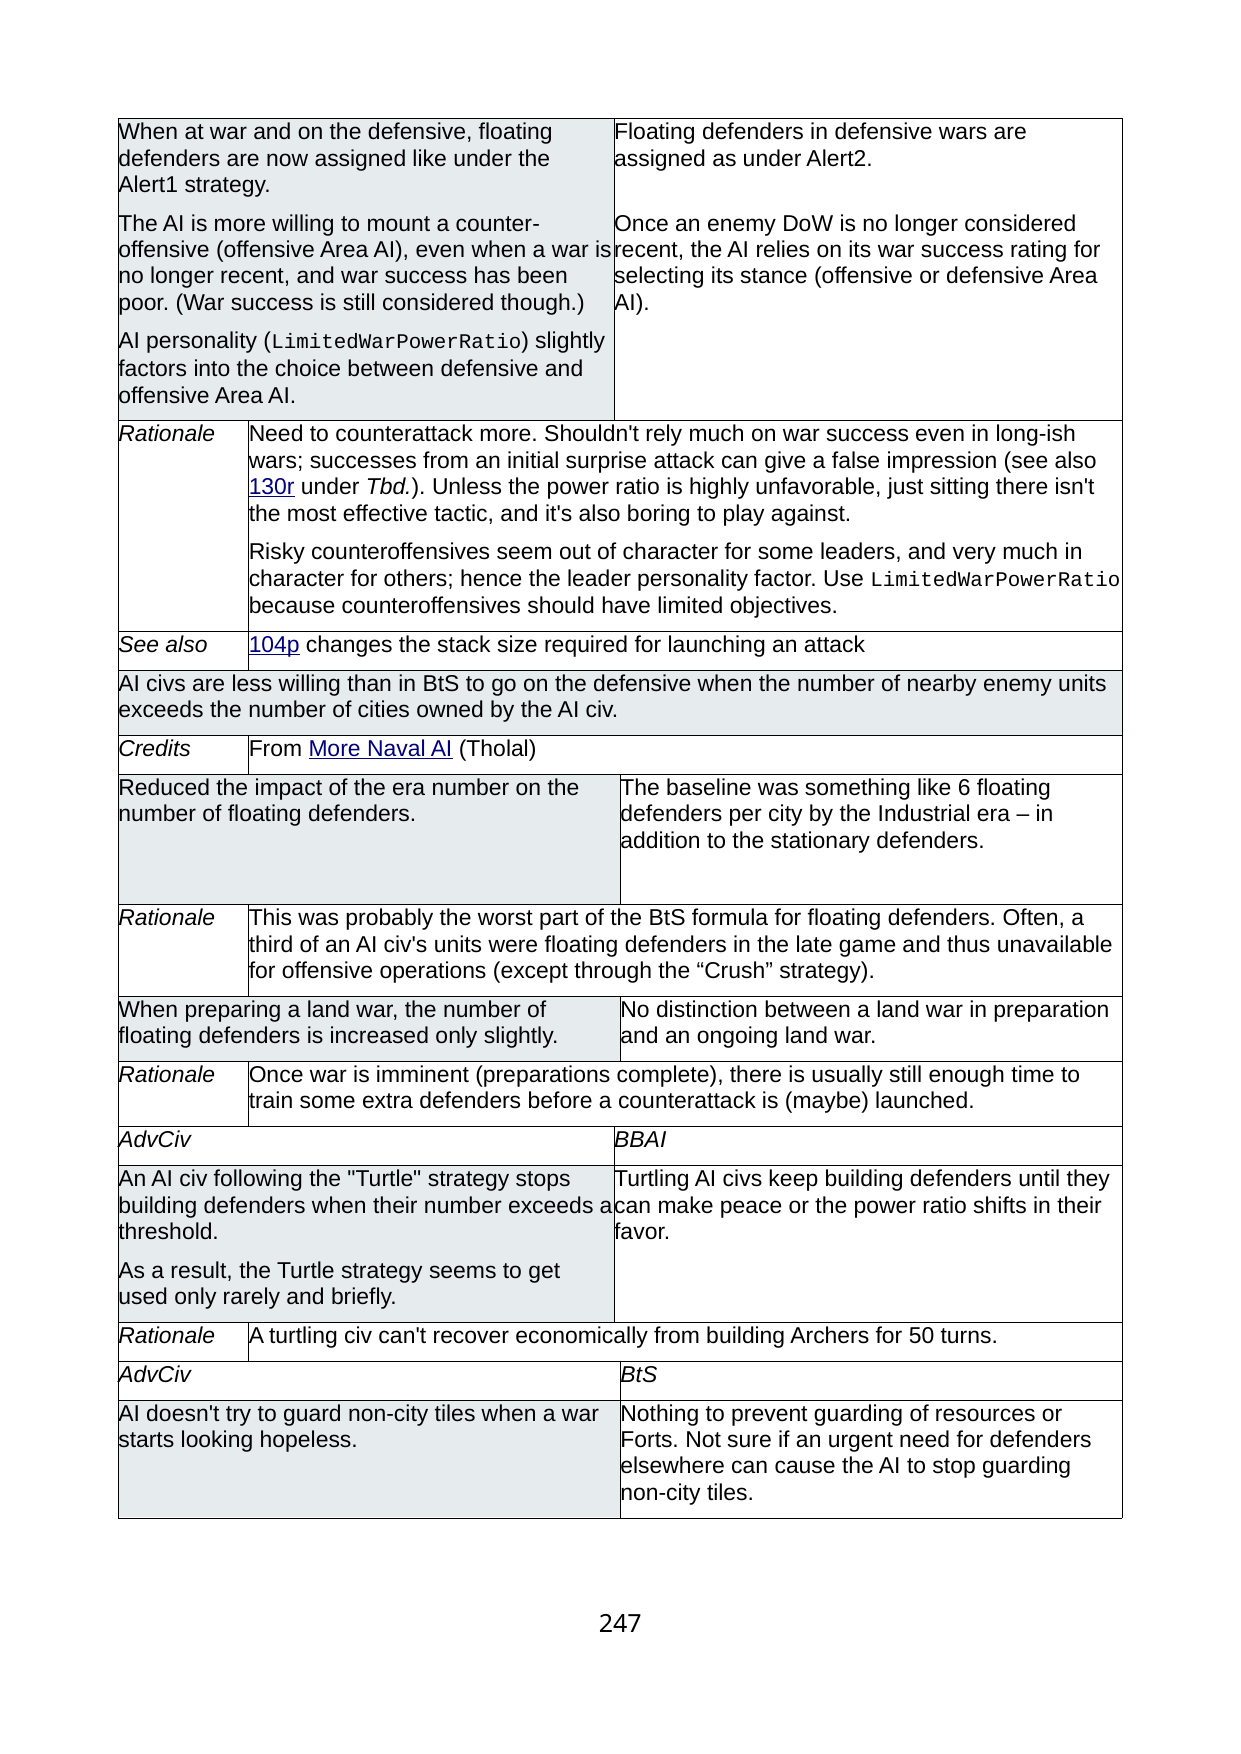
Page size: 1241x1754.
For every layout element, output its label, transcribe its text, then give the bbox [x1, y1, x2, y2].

table_cell Reduced the impact of the era number on the number of floating defenders. [119, 775, 620, 904]
table_cell AI civs are less willing than in BtS to go on the defensive when the number of nearby enemy units exceeds the number of cities owned by the AI civ. [119, 671, 1122, 735]
table_cell When preparing a land war, the number of floating defenders is increased only slightly. [119, 997, 620, 1061]
table_cell Need to counterattack more. Shouldn't rely much on war success even in long-ish wars; successes from an initial surprise attack can give a false impression (see also 130r under Tbd.). Unless the power ratio is highly unfavorable, just sitting there isn't the most effective tactic, and it's also boring to play against. Risky counteroffensives seem out of character for some leaders, and very much in character for others; hence the leader personality factor. Use LimitedWarPowerRatio because counteroffensives should have limited objectives. [249, 421, 1122, 631]
table_cell AdvCiv [119, 1127, 614, 1165]
table_cell Rationale [119, 905, 248, 996]
table_cell Nothing to prevent guarding of resources or Forts. Not sure if an urgent need for defenders elsewhere can cause the AI to stop guarding non-city tiles. [621, 1401, 1122, 1517]
table_cell Rationale [119, 1062, 248, 1126]
table_cell Once war is imminent (preparations complete), there is usually still enough time to train some extra defenders before a counterattack is (maybe) launched. [249, 1062, 1122, 1126]
table_cell The baseline was something like 6 floating defenders per city by the Industrial era – in addition to the stationary defenders. [621, 775, 1122, 904]
table_cell BtS [621, 1362, 1122, 1399]
table_cell An AI civ following the "Turtle" strategy stops building defenders when their number exceeds a threshold. As a result, the Turtle strategy seems to get used only rarely and briefly. [119, 1166, 614, 1322]
table_cell Floating defenders in defensive wars are assigned as under Alert2. Once an enemy DoW is no longer considered recent, the AI relies on its war success rating for selecting its stance (offensive or defensive Area AI). [615, 119, 1122, 420]
table_cell Turtling AI civs keep building defenders until they can make peace or the power ratio shifts in their favor. [615, 1166, 1122, 1322]
table_cell When at war and on the defensive, floating defenders are now assigned like under the Alert1 strategy. The AI is more willing to mount a counter­offensive (offensive Area AI), even when a war is no longer recent, and war success has been poor. (War success is still considered though.) AI personality (LimitedWarPowerRatio) slightly factors into the choice between defensive and offensive Area AI. [119, 119, 614, 420]
table_cell Rationale [119, 1323, 248, 1361]
table_cell A turtling civ can't recover economically from building Archers for 50 turns. [249, 1323, 1122, 1361]
table_cell Rationale [119, 421, 248, 631]
table_cell Credits [119, 736, 248, 774]
table_cell No distinction between a land war in preparation and an ongoing land war. [621, 997, 1122, 1061]
table_cell BBAI [615, 1127, 1122, 1165]
table_cell AI doesn't try to guard non-city tiles when a war starts looking hopeless. [119, 1401, 620, 1517]
table_cell From More Naval AI (Tholal) [249, 736, 1122, 774]
table_cell 104p changes the stack size required for launching an attack [249, 632, 1122, 670]
table_cell This was probably the worst part of the BtS formula for floating defenders. Often, a third of an AI civ's units were floating defenders in the late game and thus unavailable for offensive operations (except through the “Crush” strategy). [249, 905, 1122, 996]
table_cell AdvCiv [119, 1362, 620, 1399]
table_cell See also [119, 632, 248, 670]
